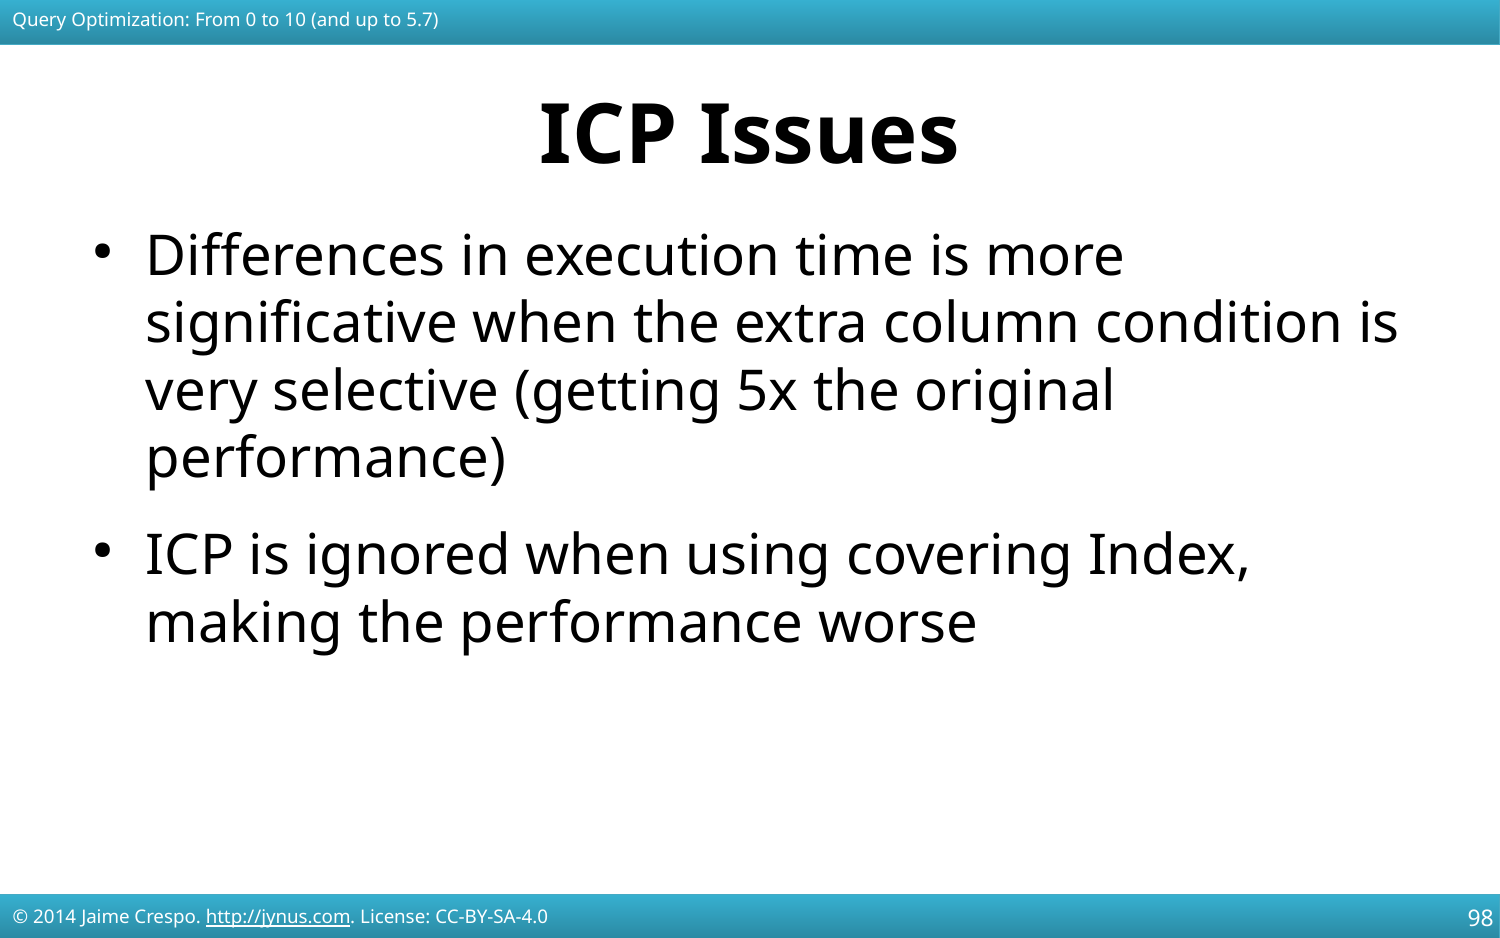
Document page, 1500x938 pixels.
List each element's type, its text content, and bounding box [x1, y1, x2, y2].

title ICP Issues [75, 41, 1425, 218]
slide_number [1389, 896, 1490, 935]
list Differences in execution time is more significative when the extra column condition is very selective (getting 5x the original performance) ICP is ignored when using covering Index, making the performance worse [75, 218, 1425, 893]
